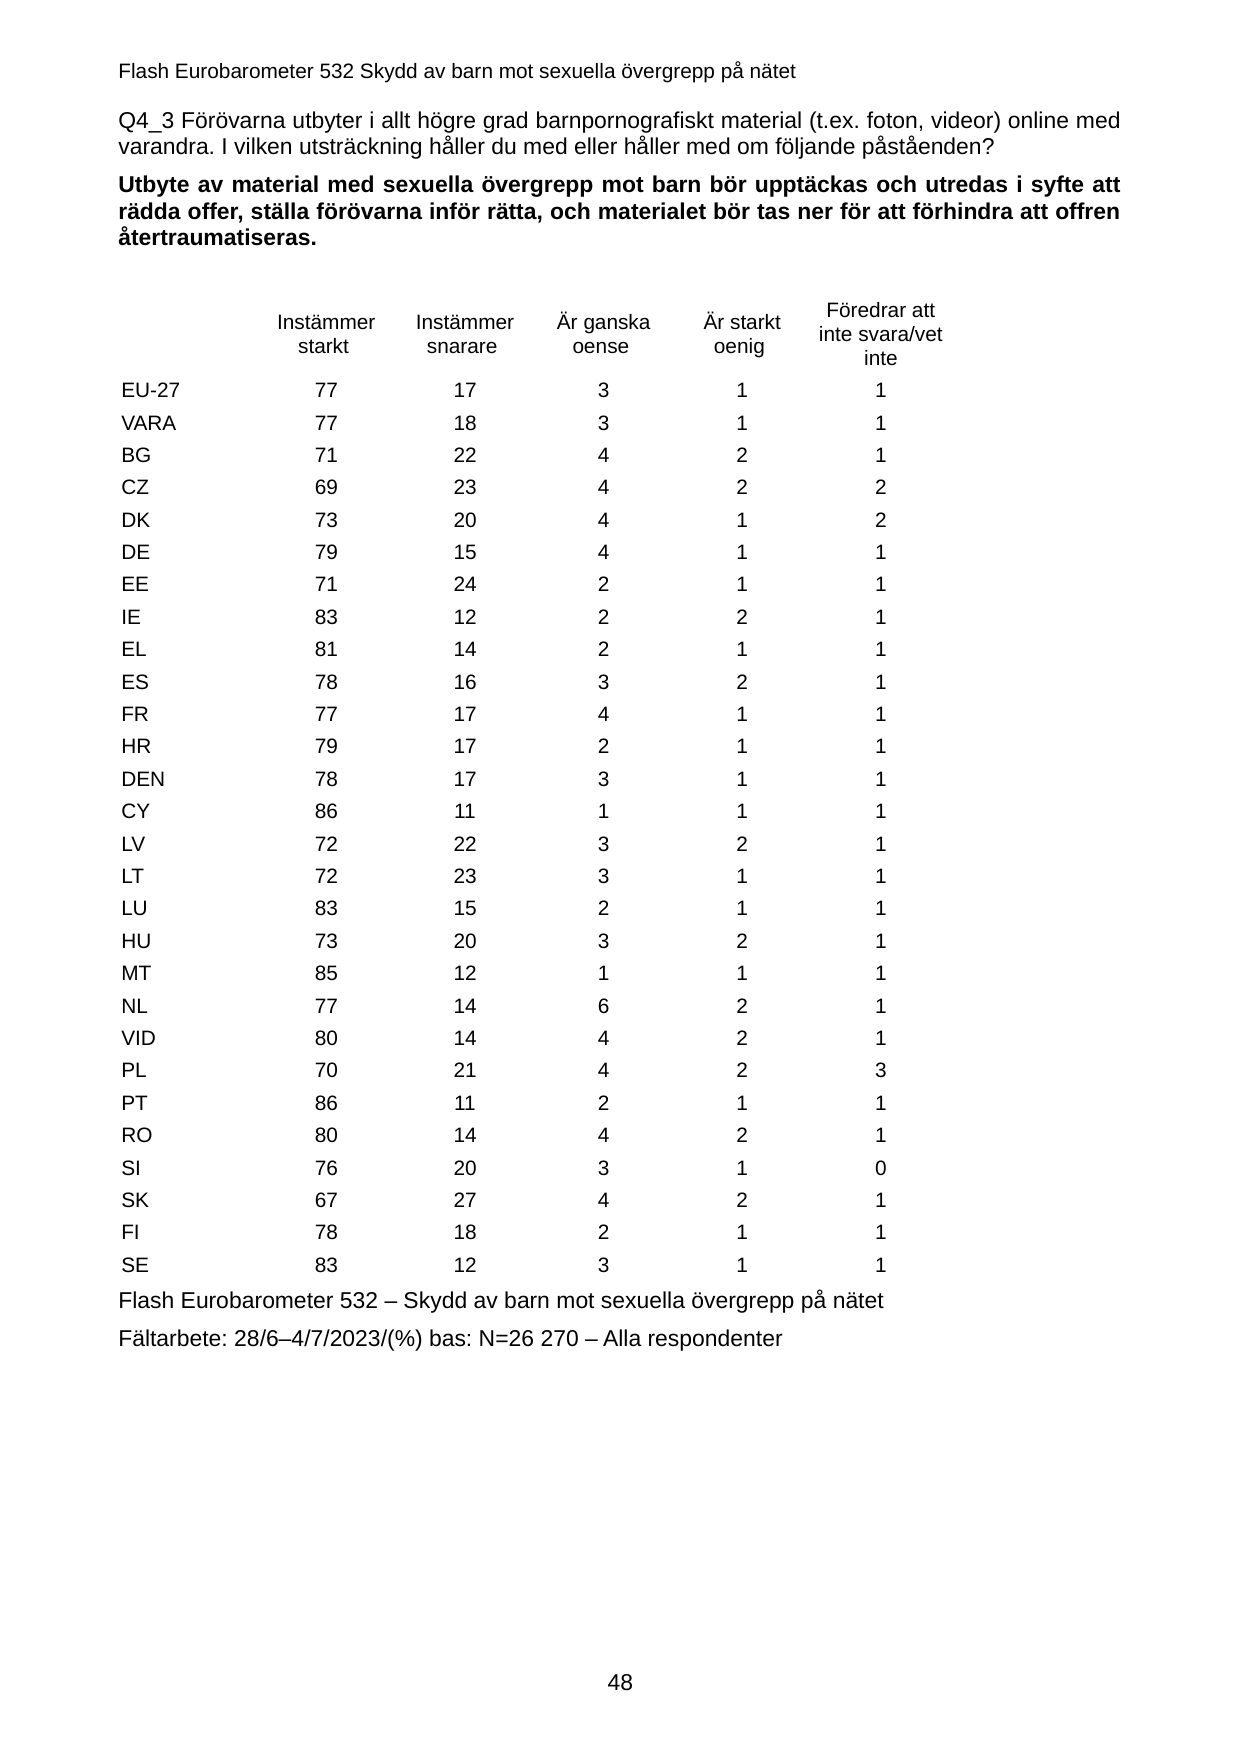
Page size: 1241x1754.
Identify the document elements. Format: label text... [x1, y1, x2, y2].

table_cell 80 [257, 1022, 395, 1054]
table_cell 1 [673, 795, 811, 827]
table_cell 20 [395, 1151, 534, 1184]
table_cell 4 [534, 1119, 673, 1151]
table_cell 2 [534, 568, 673, 601]
table_cell 1 [811, 1022, 950, 1054]
table_cell 22 [395, 439, 534, 471]
table_cell 83 [257, 1249, 395, 1281]
table_cell 1 [811, 763, 950, 795]
table_cell 4 [534, 1054, 673, 1086]
table_cell 3 [534, 665, 673, 698]
table_cell 1 [811, 439, 950, 471]
text Q4_3 Förövarna utbyter i allt högre grad barnpornografiskt material (t.ex. foton, videor) online med varandra. I vilken utsträckning håller du med eller håller med om följande påståenden? [118, 107, 1122, 159]
text Fältarbete: 28/6–4/7/2023/(%) bas: N=26 270 – Alla respondenter [118, 1325, 1122, 1351]
table_cell 67 [257, 1184, 395, 1216]
table_cell BG [118, 439, 257, 471]
table_cell RO [118, 1119, 257, 1151]
table_cell 3 [534, 374, 673, 406]
table_cell 4 [534, 1184, 673, 1216]
table_cell 79 [257, 730, 395, 762]
table_cell 78 [257, 1216, 395, 1248]
table_cell 12 [395, 1249, 534, 1281]
table_cell EL [118, 633, 257, 665]
table_cell 1 [673, 763, 811, 795]
table_header Instämmer snarare [395, 295, 534, 374]
table_cell 14 [395, 633, 534, 665]
table_cell 1 [673, 1216, 811, 1248]
table_cell FR [118, 698, 257, 730]
table_cell 83 [257, 601, 395, 633]
table_cell HU [118, 925, 257, 957]
text Flash Eurobarometer 532 – Skydd av barn mot sexuella övergrepp på nätet [118, 1287, 1122, 1313]
table_cell 77 [257, 374, 395, 406]
table_cell 72 [257, 860, 395, 892]
table_cell 15 [395, 892, 534, 924]
table_cell 17 [395, 730, 534, 762]
table_header Föredrar att inte svara/vet inte [811, 295, 950, 374]
table_cell 17 [395, 763, 534, 795]
table_cell 1 [811, 730, 950, 762]
table_cell 4 [534, 439, 673, 471]
table_cell 2 [673, 601, 811, 633]
table_cell 20 [395, 925, 534, 957]
table_header Instämmer starkt [257, 295, 395, 374]
table_cell 2 [811, 471, 950, 503]
table_cell 1 [811, 1249, 950, 1281]
table_cell 86 [257, 1086, 395, 1119]
table_cell 2 [534, 1216, 673, 1248]
table_cell LV [118, 827, 257, 860]
table_cell 3 [534, 763, 673, 795]
table_cell SK [118, 1184, 257, 1216]
table_cell 77 [257, 406, 395, 438]
table_cell 2 [534, 730, 673, 762]
table_cell VARA [118, 406, 257, 438]
table_cell 1 [811, 536, 950, 568]
table_cell 1 [673, 503, 811, 536]
table_cell 3 [811, 1054, 950, 1086]
table_cell 12 [395, 601, 534, 633]
table_cell 1 [811, 633, 950, 665]
table_header Är starkt oenig [673, 295, 811, 374]
table_cell 86 [257, 795, 395, 827]
table_cell 2 [673, 989, 811, 1022]
table_cell 3 [534, 860, 673, 892]
table_cell 23 [395, 471, 534, 503]
table_cell PL [118, 1054, 257, 1086]
table_cell 2 [534, 601, 673, 633]
table_cell 15 [395, 536, 534, 568]
table_cell 14 [395, 1119, 534, 1151]
table_cell 18 [395, 406, 534, 438]
table_cell 1 [811, 795, 950, 827]
table_cell FI [118, 1216, 257, 1248]
table_cell 81 [257, 633, 395, 665]
table_cell 0 [811, 1151, 950, 1184]
table_cell 71 [257, 439, 395, 471]
table_cell 1 [811, 406, 950, 438]
table_cell 72 [257, 827, 395, 860]
table_cell VID [118, 1022, 257, 1054]
table_cell 27 [395, 1184, 534, 1216]
table_cell 1 [811, 698, 950, 730]
table_cell 11 [395, 1086, 534, 1119]
table_cell 1 [673, 406, 811, 438]
table_cell DEN [118, 763, 257, 795]
table_cell NL [118, 989, 257, 1022]
table_cell 1 [673, 860, 811, 892]
table_cell 1 [811, 860, 950, 892]
table_cell 77 [257, 698, 395, 730]
table_cell 1 [811, 892, 950, 924]
table_cell 1 [811, 374, 950, 406]
table_cell 73 [257, 503, 395, 536]
table_cell 1 [673, 374, 811, 406]
table_cell 1 [673, 1249, 811, 1281]
table_cell CZ [118, 471, 257, 503]
table_cell 1 [811, 568, 950, 601]
table_cell 1 [811, 827, 950, 860]
table_header Är ganska oense [534, 295, 673, 374]
table_cell 4 [534, 471, 673, 503]
table_cell 4 [534, 503, 673, 536]
table_cell CY [118, 795, 257, 827]
table_cell 79 [257, 536, 395, 568]
table_cell 3 [534, 925, 673, 957]
table_cell 2 [673, 1022, 811, 1054]
text Utbyte av material med sexuella övergrepp mot barn bör upptäckas och utredas i syfte att rädda offer, ställa förövarna inför rätta, och materialet bör tas ner för att förhindra att offren återtraumatiseras. [118, 171, 1122, 250]
table_cell 4 [534, 698, 673, 730]
table_cell 1 [673, 536, 811, 568]
table_cell 2 [673, 827, 811, 860]
table_cell 1 [534, 795, 673, 827]
table_cell 71 [257, 568, 395, 601]
table_cell 2 [673, 439, 811, 471]
table_cell 78 [257, 665, 395, 698]
table_cell 3 [534, 1151, 673, 1184]
table_cell 24 [395, 568, 534, 601]
table_header [118, 295, 257, 374]
table_cell SI [118, 1151, 257, 1184]
table_cell SE [118, 1249, 257, 1281]
table_cell 2 [673, 665, 811, 698]
table_cell 16 [395, 665, 534, 698]
table_cell 4 [534, 536, 673, 568]
table_cell LT [118, 860, 257, 892]
table_cell ES [118, 665, 257, 698]
table_cell 1 [673, 892, 811, 924]
table_cell 2 [673, 925, 811, 957]
table_cell 2 [673, 471, 811, 503]
table_cell LU [118, 892, 257, 924]
table_cell EE [118, 568, 257, 601]
table_cell 80 [257, 1119, 395, 1151]
table_cell IE [118, 601, 257, 633]
table_cell 1 [811, 601, 950, 633]
table_cell 4 [534, 1022, 673, 1054]
table_cell 2 [534, 1086, 673, 1119]
table_cell 2 [673, 1119, 811, 1151]
table_cell 1 [673, 730, 811, 762]
table_cell 1 [673, 698, 811, 730]
table_cell 3 [534, 1249, 673, 1281]
table_cell 1 [811, 989, 950, 1022]
table_cell DE [118, 536, 257, 568]
table_cell 20 [395, 503, 534, 536]
table_cell 1 [811, 665, 950, 698]
table_cell PT [118, 1086, 257, 1119]
table_cell 22 [395, 827, 534, 860]
table_cell 1 [673, 568, 811, 601]
table_cell 69 [257, 471, 395, 503]
table_cell 2 [534, 892, 673, 924]
table_cell 1 [673, 633, 811, 665]
table_cell DK [118, 503, 257, 536]
table_cell 12 [395, 957, 534, 989]
table_cell MT [118, 957, 257, 989]
table_cell 1 [811, 1086, 950, 1119]
table_cell 3 [534, 827, 673, 860]
table_cell 21 [395, 1054, 534, 1086]
table_cell 77 [257, 989, 395, 1022]
table_cell 70 [257, 1054, 395, 1086]
table_cell 85 [257, 957, 395, 989]
table_cell 18 [395, 1216, 534, 1248]
table_cell 17 [395, 374, 534, 406]
table_cell 76 [257, 1151, 395, 1184]
table_cell 14 [395, 989, 534, 1022]
table_cell 78 [257, 763, 395, 795]
table_cell 2 [673, 1054, 811, 1086]
table_cell 2 [534, 633, 673, 665]
table_cell EU-27 [118, 374, 257, 406]
table_cell 1 [811, 1184, 950, 1216]
table_cell 23 [395, 860, 534, 892]
table_cell 1 [673, 957, 811, 989]
table_cell 2 [673, 1184, 811, 1216]
table_cell 1 [534, 957, 673, 989]
table_cell 2 [811, 503, 950, 536]
table_cell 6 [534, 989, 673, 1022]
table_cell 73 [257, 925, 395, 957]
table_cell 11 [395, 795, 534, 827]
table_cell 14 [395, 1022, 534, 1054]
table_cell 83 [257, 892, 395, 924]
table_cell 1 [811, 1119, 950, 1151]
table_cell 17 [395, 698, 534, 730]
table_cell 1 [811, 1216, 950, 1248]
table_cell 3 [534, 406, 673, 438]
table_cell 1 [673, 1086, 811, 1119]
table_cell 1 [811, 925, 950, 957]
table_cell 1 [811, 957, 950, 989]
table_cell HR [118, 730, 257, 762]
table_cell 1 [673, 1151, 811, 1184]
